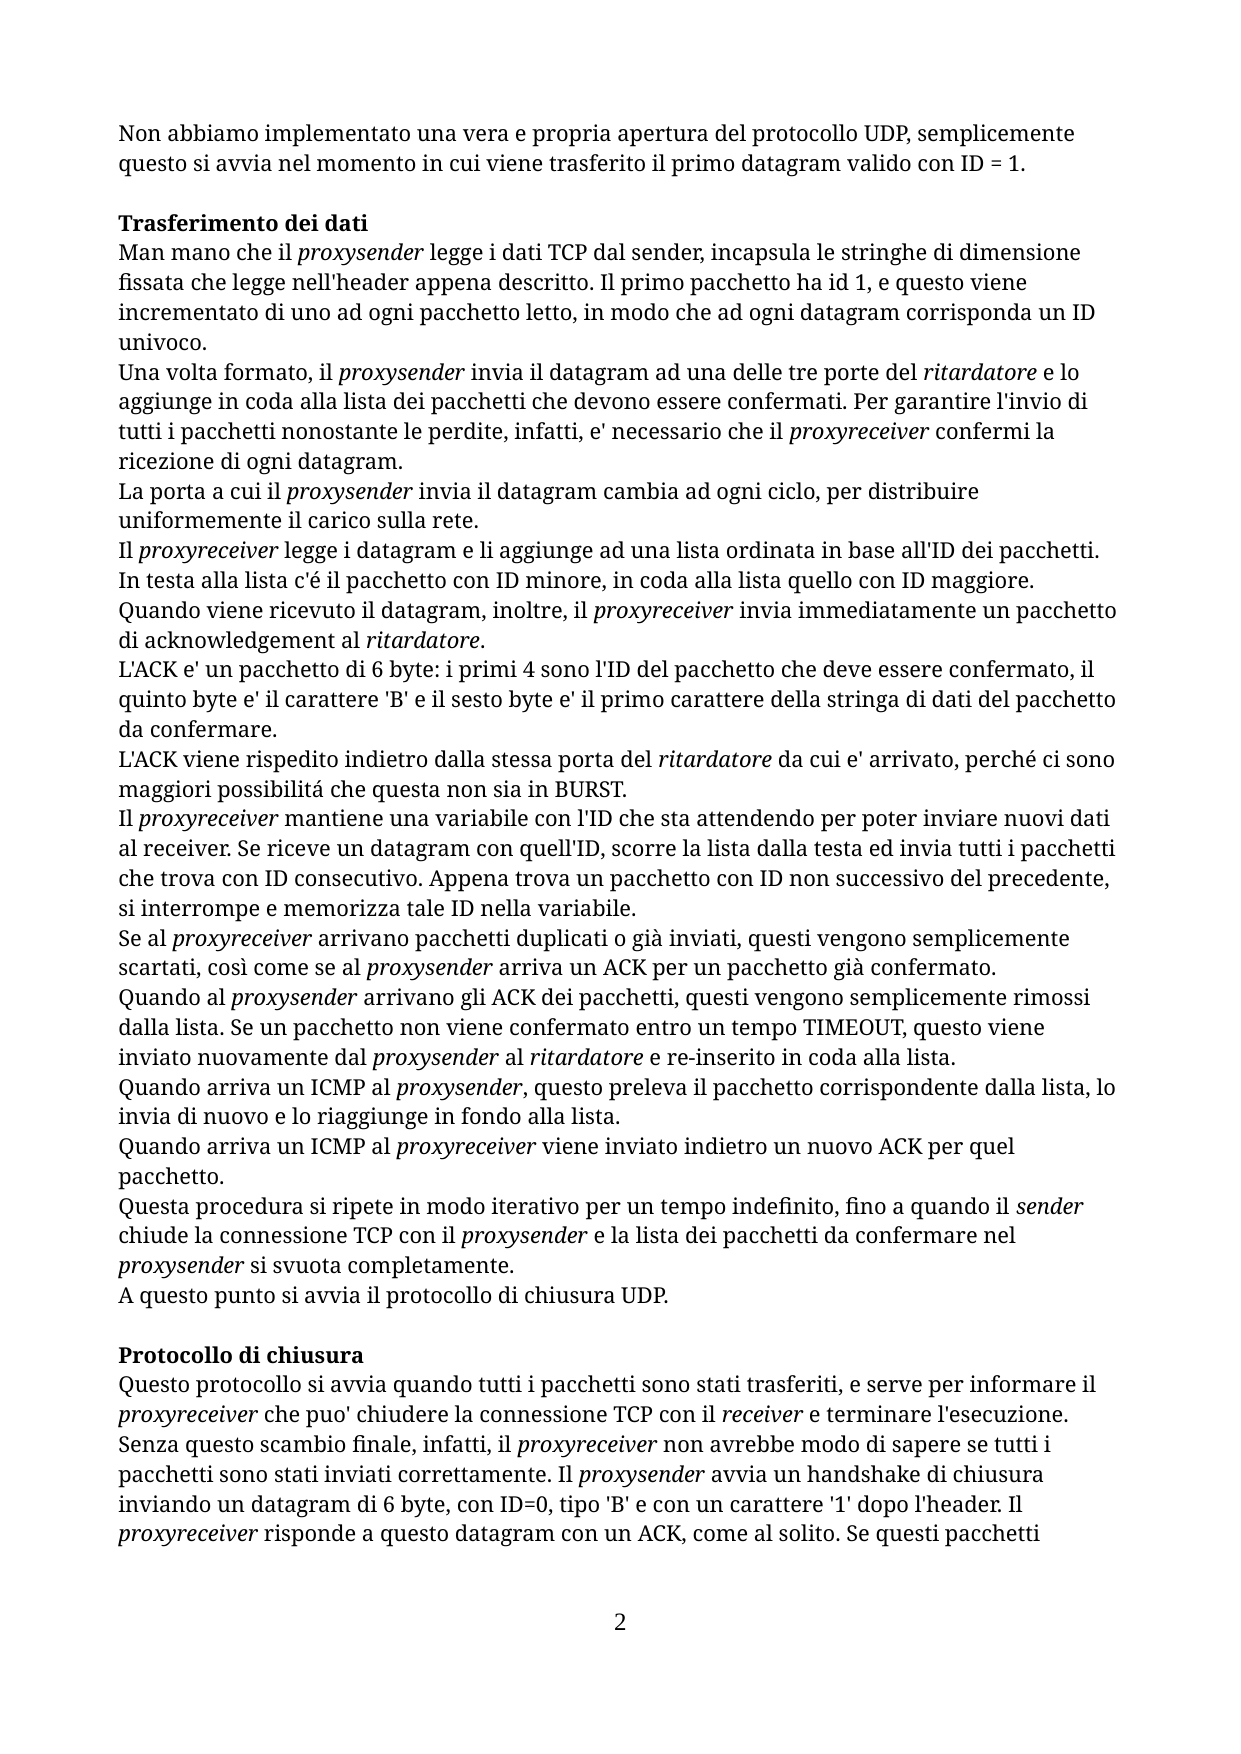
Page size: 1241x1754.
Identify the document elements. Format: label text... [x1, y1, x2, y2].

text Protocollo di chiusura [118, 1339, 1122, 1369]
text Trasferimento dei dati [118, 207, 1122, 237]
text L'ACK e' un pacchetto di 6 byte: i primi 4 sono l'ID del pacchetto che deve essere confermato, il quinto byte e' il carattere 'B' e il sesto byte e' il primo carattere della stringa di dati del pacchetto da confermare. [118, 654, 1122, 744]
text A questo punto si avvia il protocollo di chiusura UDP. [118, 1280, 1122, 1310]
text Quando arriva un ICMP al proxyreceiver viene inviato indietro un nuovo ACK per quel pacchetto. [118, 1131, 1122, 1191]
text Una volta formato, il proxysender invia il datagram ad una delle tre porte del ritardatore e lo aggiunge in coda alla lista dei pacchetti che devono essere confermati. Per garantire l'invio di tutti i pacchetti nonostante le perdite, infatti, e' necessario che il proxyreceiver confermi la ricezione di ogni datagram. [118, 356, 1122, 476]
text L'ACK viene rispedito indietro dalla stessa porta del ritardatore da cui e' arrivato, perché ci sono maggiori possibilitá che questa non sia in BURST. [118, 744, 1122, 803]
text Quando arriva un ICMP al proxysender, questo preleva il pacchetto corrispondente dalla lista, lo invia di nuovo e lo riaggiunge in fondo alla lista. [118, 1071, 1122, 1131]
text Questo protocollo si avvia quando tutti i pacchetti sono stati trasferiti, e serve per informare il proxyreceiver che puo' chiudere la connessione TCP con il receiver e terminare l'esecuzione. [118, 1369, 1122, 1429]
text Questa procedura si ripete in modo iterativo per un tempo indefinito, fino a quando il sender chiude la connessione TCP con il proxysender e la lista dei pacchetti da confermare nel proxysender si svuota completamente. [118, 1191, 1122, 1280]
text Il proxyreceiver mantiene una variabile con l'ID che sta attendendo per poter inviare nuovi dati al receiver. Se riceve un datagram con quell'ID, scorre la lista dalla testa ed invia tutti i pacchetti che trova con ID consecutivo. Appena trova un pacchetto con ID non successivo del precedente, si interrompe e memorizza tale ID nella variabile. [118, 803, 1122, 922]
text La porta a cui il proxysender invia il datagram cambia ad ogni ciclo, per distribuire uniformemente il carico sulla rete. [118, 476, 1122, 535]
text Quando viene ricevuto il datagram, inoltre, il proxyreceiver invia immediatamente un pacchetto di acknowledgement al ritardatore. [118, 595, 1122, 654]
text Il proxyreceiver legge i datagram e li aggiunge ad una lista ordinata in base all'ID dei pacchetti. In testa alla lista c'é il pacchetto con ID minore, in coda alla lista quello con ID maggiore. [118, 535, 1122, 595]
text Quando al proxysender arrivano gli ACK dei pacchetti, questi vengono semplicemente rimossi dalla lista. Se un pacchetto non viene confermato entro un tempo TIMEOUT, questo viene inviato nuovamente dal proxysender al ritardatore e re-inserito in coda alla lista. [118, 982, 1122, 1071]
text Non abbiamo implementato una vera e propria apertura del protocollo UDP, semplicemente questo si avvia nel momento in cui viene trasferito il primo datagram valido con ID = 1. [118, 118, 1122, 178]
text Senza questo scambio finale, infatti, il proxyreceiver non avrebbe modo di sapere se tutti i pacchetti sono stati inviati correttamente. Il proxysender avvia un handshake di chiusura inviando un datagram di 6 byte, con ID=0, tipo 'B' e con un carattere '1' dopo l'header. Il proxyreceiver risponde a questo datagram con un ACK, come al solito. Se questi pacchetti [118, 1429, 1122, 1548]
text Se al proxyreceiver arrivano pacchetti duplicati o già inviati, questi vengono semplicemente scartati, così come se al proxysender arriva un ACK per un pacchetto già confermato. [118, 922, 1122, 982]
text Man mano che il proxysender legge i dati TCP dal sender, incapsula le stringhe di dimensione fissata che legge nell'header appena descritto. Il primo pacchetto ha id 1, e questo viene incrementato di uno ad ogni pacchetto letto, in modo che ad ogni datagram corrisponda un ID univoco. [118, 237, 1122, 356]
